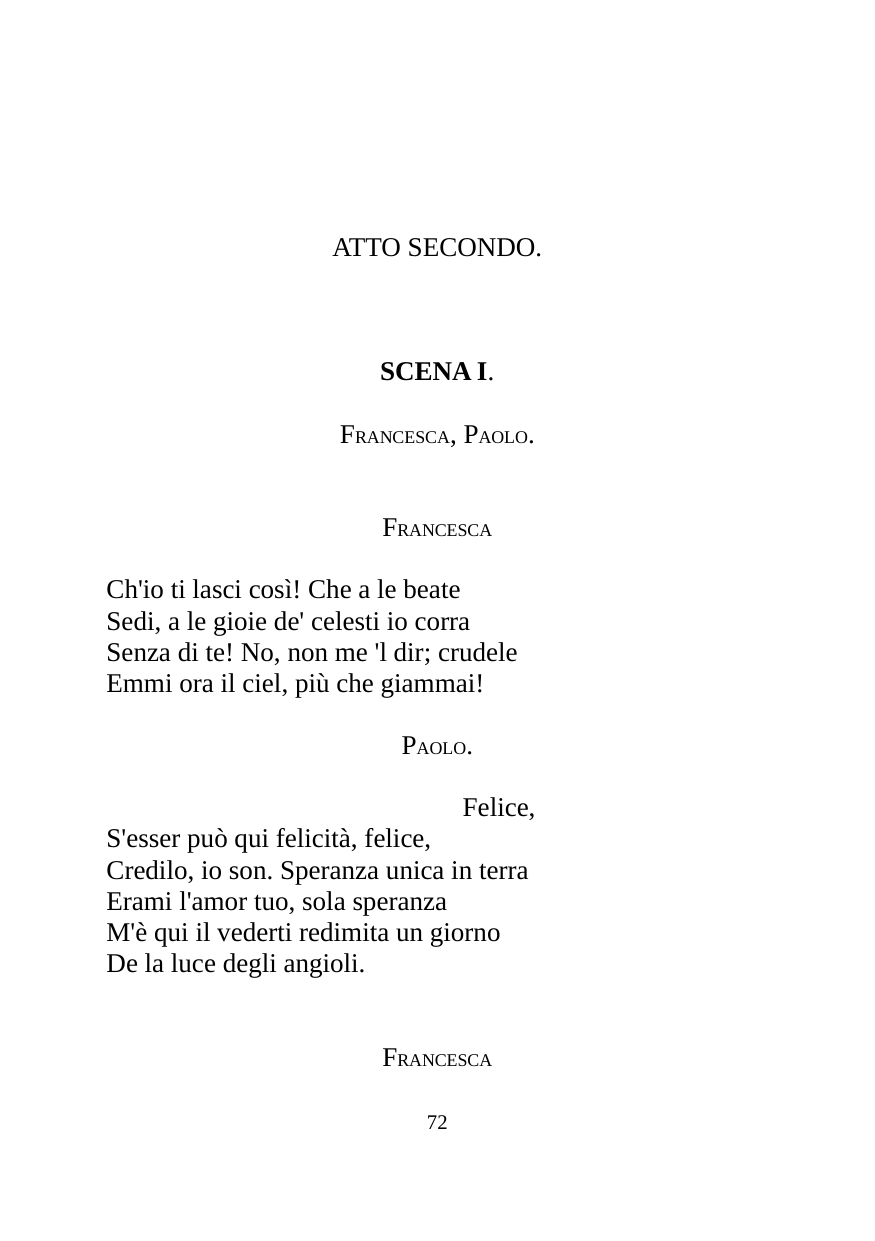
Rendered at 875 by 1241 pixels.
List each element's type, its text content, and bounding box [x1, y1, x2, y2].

text SCENA I. [106, 355, 768, 387]
text Sedi, a le gioie de' celesti io corra [106, 604, 768, 636]
text Ch'io ti lasci così! Che a le beate [106, 573, 768, 604]
text Francesca [106, 1041, 768, 1072]
text Emmi ora il ciel, più che giammai! [106, 667, 768, 698]
text Francesca [106, 511, 768, 542]
text Erami l'amor tuo, sola speranza [106, 885, 768, 916]
text S'esser può qui felicità, felice, [106, 823, 768, 854]
text De la luce degli angioli. [106, 947, 768, 978]
text Felice, [462, 791, 768, 823]
text Paolo. [106, 729, 768, 760]
text Senza di te! No, non me 'l dir; crudele [106, 636, 768, 667]
text M'è qui il vederti redimita un giorno [106, 916, 768, 947]
text ATTO SECONDO. [106, 231, 768, 262]
text Credilo, io son. Speranza unica in terra [106, 854, 768, 885]
text Francesca, Paolo. [106, 418, 768, 449]
